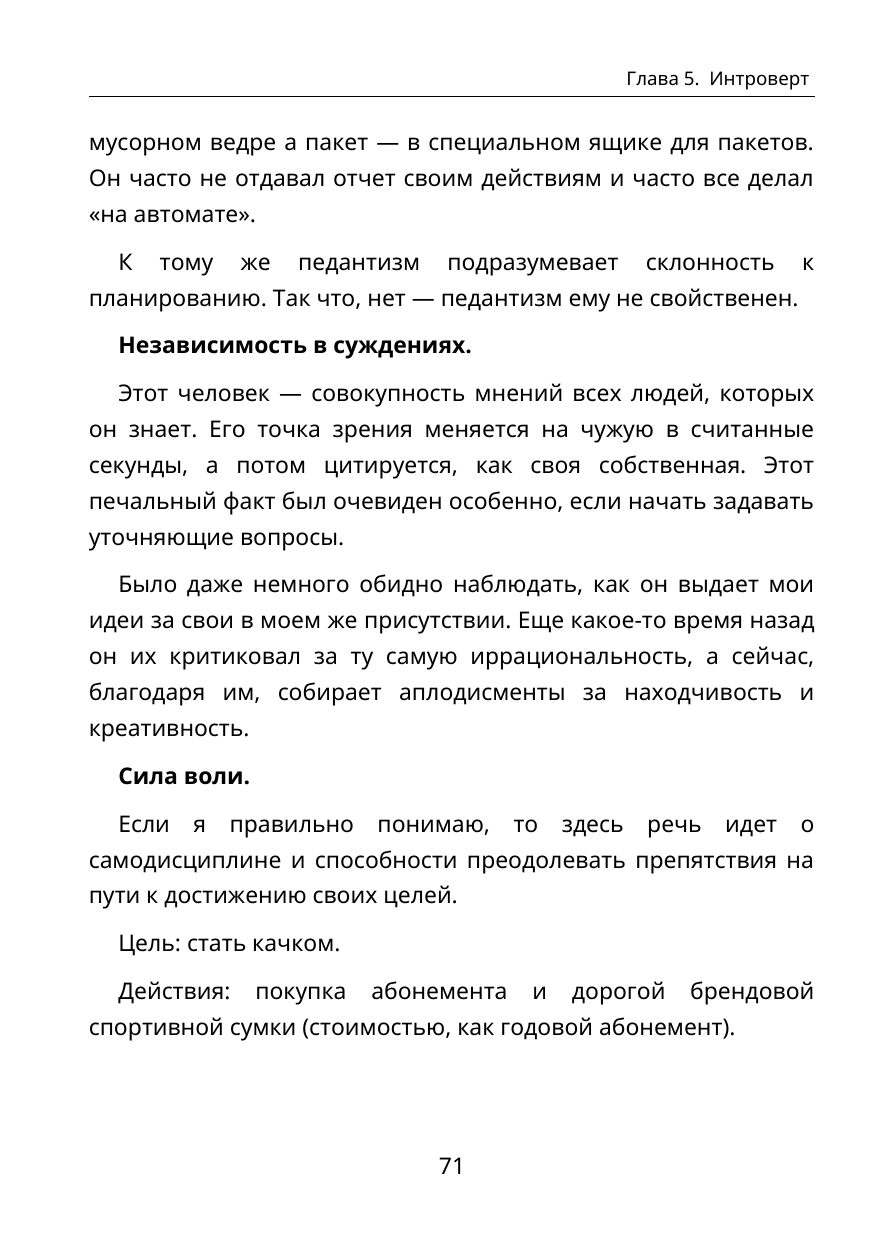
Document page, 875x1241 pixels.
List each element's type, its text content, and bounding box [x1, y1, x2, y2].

text К тому же педантизм подразумевает склонность к планированию. Так что, нет — педантизм ему не свойственен. [88, 246, 815, 313]
text Если я правильно понимаю, то здесь речь идет о самодисциплине и способности преодолевать препятствия на пути к достижению своих целей. [88, 808, 815, 911]
text Сила воли. [88, 760, 815, 791]
text Действия: покупка абонемента и дорогой брендовой спортивной сумки (стоимостью, как годовой абонемент). [88, 975, 815, 1042]
text Этот человек — совокупность мнений всех людей, которых он знает. Его точка зрения меняется на чужую в считанные секунды, а потом цитируется, как своя собственная. Этот печальный факт был очевиден особенно, если начать задавать уточняющие вопросы. [88, 377, 815, 552]
text Было даже немного обидно наблюдать, как он выдает мои идеи за свои в моем же присутствии. Еще какое-то время назад он их критиковал за ту самую иррациональность, а сейчас, благодаря им, собирает аплодисменты за находчивость и креативность. [88, 568, 815, 743]
text Независимость в суждениях. [88, 329, 815, 361]
text мусорном ведре а пакет — в специальном ящике для пакетов. Он часто не отдавал отчет своим действиям и часто все делал «на автомате». [88, 126, 815, 229]
text Цель: стать качком. [88, 927, 815, 958]
